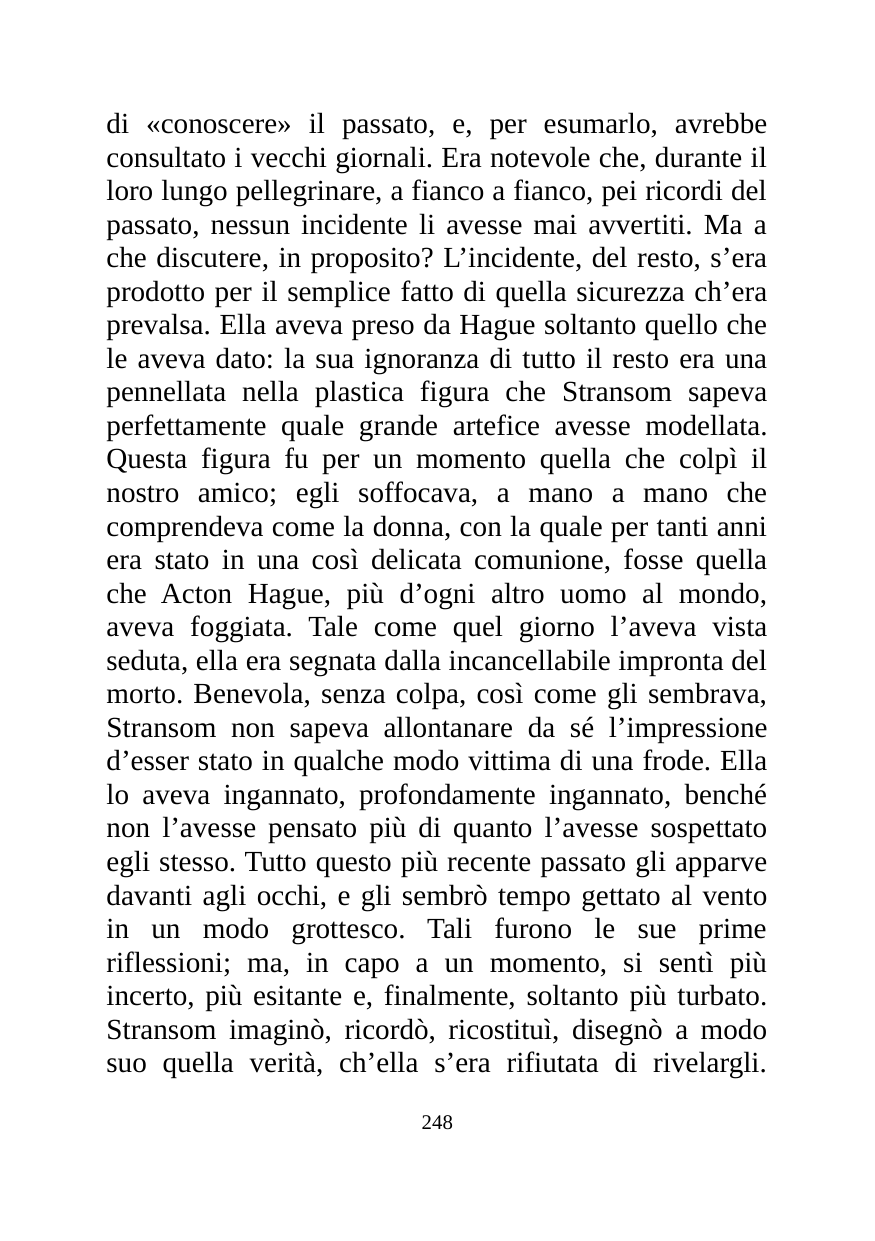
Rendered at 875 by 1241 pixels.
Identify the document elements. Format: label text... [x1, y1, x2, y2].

text di «conoscere» il passato, e, per esumarlo, avrebbe consultato i vecchi giornali. Era notevole che, durante il loro lungo pellegrinare, a fianco a fianco, pei ricordi del passato, nessun incidente li avesse mai avvertiti. Ma a che discutere, in proposito? L’incidente, del resto, s’era prodotto per il semplice fatto di quella sicurezza ch’era prevalsa. Ella aveva preso da Hague soltanto quello che le aveva dato: la sua ignoranza di tutto il resto era una pennellata nella plastica figura che Stransom sapeva perfettamente quale grande artefice avesse modellata. Questa figura fu per un momento quella che colpì il nostro amico; egli soffocava, a mano a mano che comprendeva come la donna, con la quale per tanti anni era stato in una così delicata comunione, fosse quella che Acton Hague, più d’ogni altro uomo al mondo, aveva foggiata. Tale come quel giorno l’aveva vista seduta, ella era segnata dalla incancellabile impronta del morto. Benevola, senza colpa, così come gli sembrava, Stransom non sapeva allontanare da sé l’impressione d’esser stato in qualche modo vittima di una frode. Ella lo aveva ingannato, profondamente ingannato, benché non l’avesse pensato più di quanto l’avesse sospettato egli stesso. Tutto questo più recente passato gli apparve davanti agli occhi, e gli sembrò tempo gettato al vento in un modo grottesco. Tali furono le sue prime riflessioni; ma, in capo a un momento, si sentì più incerto, più esitante e, finalmente, soltanto più turbato. Stransom imaginò, ricordò, ricostituì, disegnò a modo suo quella verità, ch’ella s’era rifiutata di rivelargli. [106, 106, 768, 1079]
